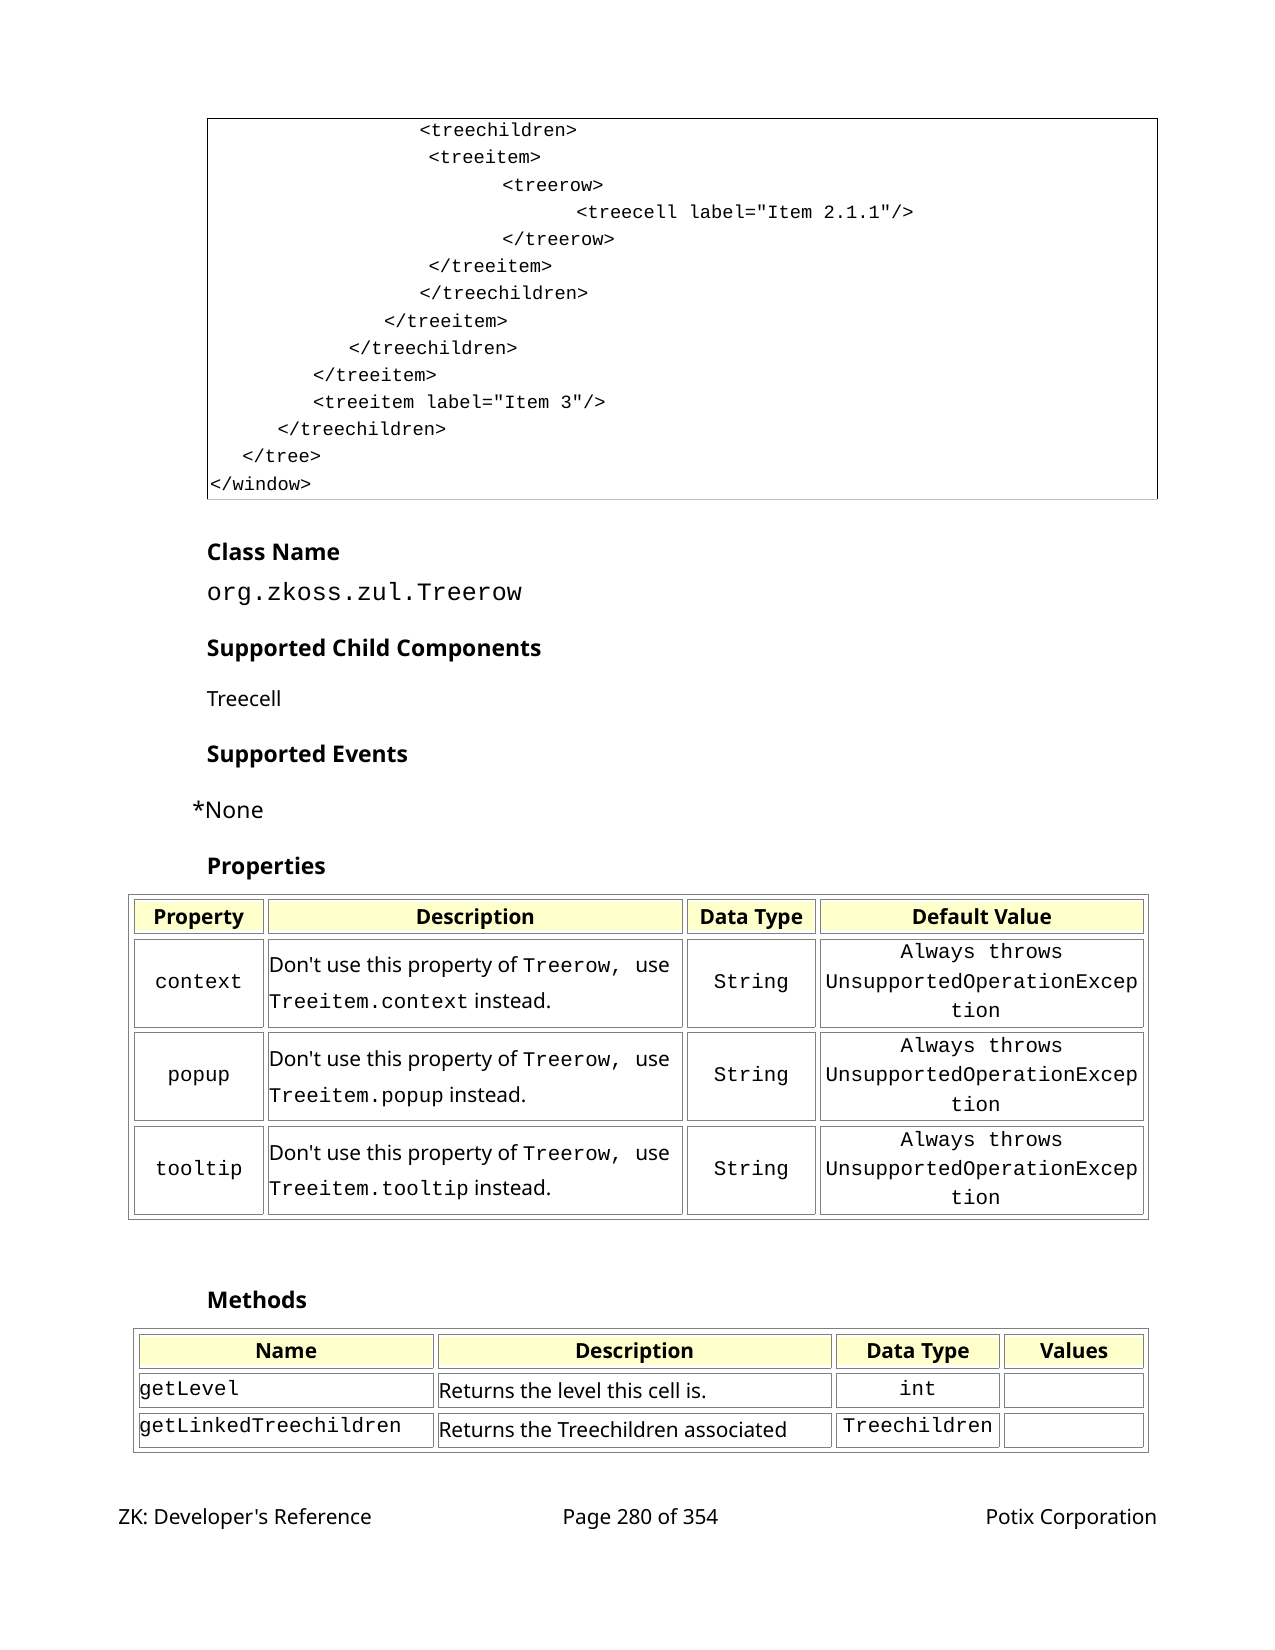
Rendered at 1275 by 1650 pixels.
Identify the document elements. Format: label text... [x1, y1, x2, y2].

text org.zkoss.zul.Treerow [207, 579, 1157, 607]
text <treechildren> [208, 119, 1157, 142]
table_header Values [1002, 1329, 1146, 1368]
table_cell getLevel [136, 1368, 435, 1407]
text </treechildren> [208, 281, 1157, 306]
subtitle Supported Child Components [207, 632, 1157, 664]
table_cell Treechildren [834, 1407, 1002, 1447]
table_header Property [131, 895, 266, 933]
text </treeitem> [208, 363, 1157, 387]
table_cell getLinkedTreechildren [136, 1407, 435, 1447]
table_header Data Type [834, 1329, 1002, 1368]
text <treeitem> [208, 145, 1157, 169]
table_cell [1005, 1374, 1143, 1407]
text <treeitem label="Item 3"/> [208, 390, 1157, 414]
text Treecell [207, 684, 1157, 712]
table_cell [1005, 1414, 1143, 1447]
table_cell popup [131, 1027, 266, 1120]
table_cell String [685, 1120, 817, 1214]
text </tree> [208, 444, 1157, 469]
table_cell Returns the Treechildren associated [435, 1407, 833, 1447]
table_cell Don't use this property of Treerow, use Treeitem.popup instead. [266, 1027, 685, 1120]
table_cell [1002, 1407, 1146, 1447]
subtitle Properties [207, 850, 1157, 881]
table_cell Don't use this property of Treerow, use Treeitem.context instead. [266, 933, 685, 1027]
table_cell Returns the level this cell is. [435, 1368, 833, 1407]
subtitle Supported Events [207, 737, 1157, 769]
text </treerow> [208, 227, 1157, 251]
table_header Name [136, 1329, 435, 1368]
table_header Description [435, 1329, 833, 1368]
table_cell Always throws UnsupportedOperationException [818, 1120, 1146, 1214]
text <treecell label="Item 2.1.1"/> [208, 200, 1157, 224]
text </treeitem> [208, 254, 1157, 278]
text </treechildren> [208, 417, 1157, 441]
table_cell String [685, 933, 817, 1027]
table_header Data Type [685, 895, 817, 933]
table_cell Don't use this property of Treerow, use Treeitem.tooltip instead. [266, 1120, 685, 1214]
table_header Default Value [818, 895, 1146, 933]
table_cell context [131, 933, 266, 1027]
table_cell String [685, 1027, 817, 1120]
text </window> [208, 472, 1157, 499]
table_cell int [834, 1368, 1002, 1407]
text *None [118, 794, 1157, 825]
table_cell Always throws UnsupportedOperationException [818, 1027, 1146, 1120]
text </treeitem> [208, 308, 1157, 333]
text </treechildren> [208, 336, 1157, 360]
table_cell Always throws UnsupportedOperationException [818, 933, 1146, 1027]
table_header Description [266, 895, 685, 933]
table_cell tooltip [131, 1120, 266, 1214]
subtitle Methods [207, 1284, 1157, 1316]
subtitle Class Name [207, 536, 1157, 567]
table_cell [1002, 1368, 1146, 1407]
text <treerow> [208, 172, 1157, 197]
